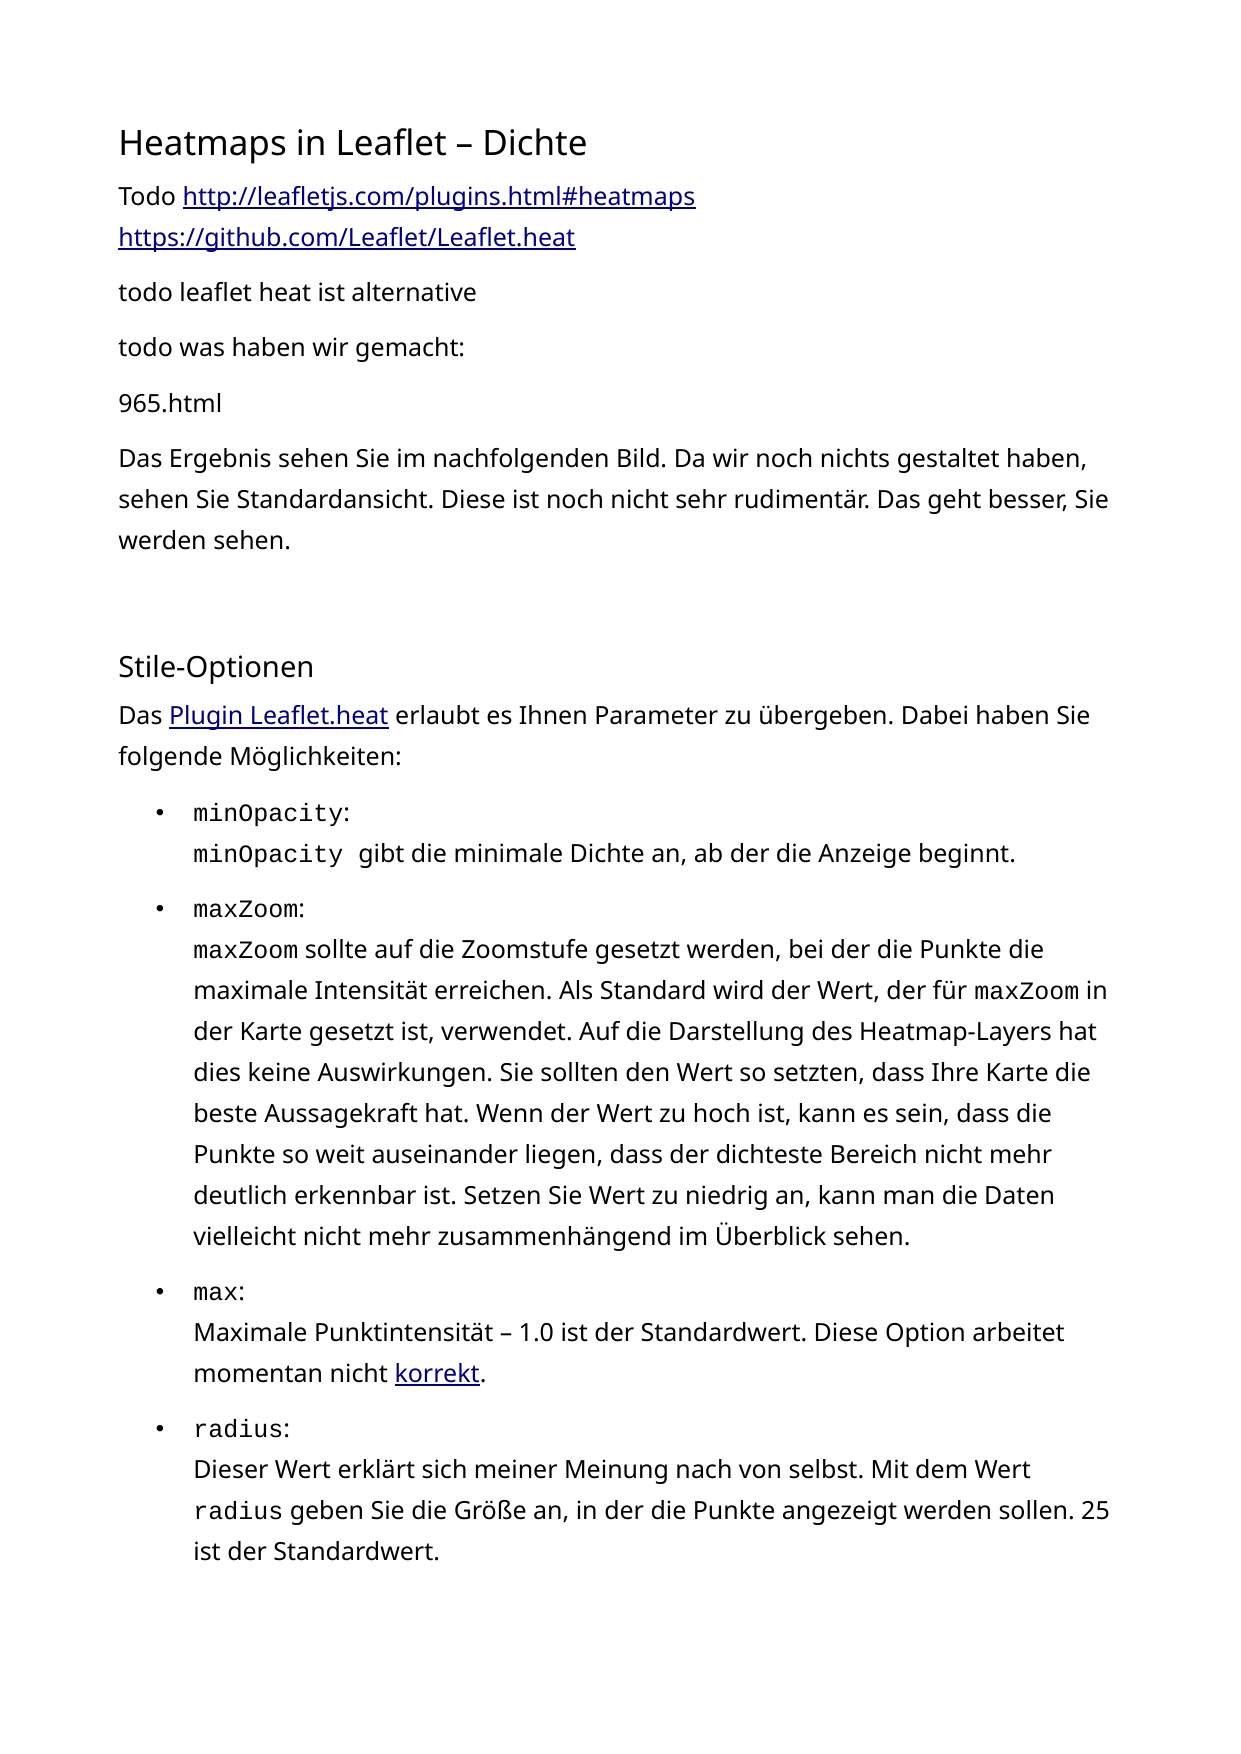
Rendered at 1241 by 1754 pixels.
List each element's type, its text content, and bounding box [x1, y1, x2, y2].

text Das Plugin Leaflet.heat erlaubt es Ihnen Parameter zu übergeben. Dabei haben Sie folgende Möglichkeiten: [118, 698, 1122, 773]
text todo was haben wir gemacht: [118, 330, 1122, 364]
list max: Maximale Punktintensität – 1.0 ist der Standardwert. Diese Option arbeitet momentan nicht korrekt. [156, 1274, 1122, 1389]
list minOpacity: minOpacity gibt die minimale Dichte an, ab der die Anzeige beginnt. [156, 794, 1122, 869]
subtitle Heatmaps in Leaflet – Dichte [118, 118, 1122, 166]
list maxZoom: maxZoom sollte auf die Zoomstufe gesetzt werden, bei der die Punkte die maximale Intensität erreichen. Als Standard wird der Wert, der für maxZoom in der Karte gesetzt ist, verwendet. Auf die Darstellung des Heatmap-Layers hat dies keine Auswirkungen. Sie sollten den Wert so setzten, dass Ihre Karte die beste Aussagekraft hat. Wenn der Wert zu hoch ist, kann es sein, dass die Punkte so weit auseinander liegen, dass der dichteste Bereich nicht mehr deutlich erkennbar ist. Setzen Sie Wert zu niedrig an, kann man die Daten vielleicht nicht mehr zusammenhängend im Überblick sehen. [156, 891, 1122, 1252]
list radius: Dieser Wert erklärt sich meiner Meinung nach von selbst. Mit dem Wert radius geben Sie die Größe an, in der die Punkte angezeigt werden sollen. 25 ist der Standardwert. [156, 1411, 1122, 1568]
text Das Ergebnis sehen Sie im nachfolgenden Bild. Da wir noch nichts gestaltet haben, sehen Sie Standardansicht. Diese ist noch nicht sehr rudimentär. Das geht besser, Sie werden sehen. [118, 441, 1122, 557]
subtitle Stile-Optionen [118, 646, 1122, 686]
text 965.html [118, 385, 1122, 419]
text Todo http://leafletjs.com/plugins.html#heatmaps https://github.com/Leaflet/Leaflet.heat [118, 178, 1122, 253]
text todo leaflet heat ist alternative [118, 274, 1122, 309]
